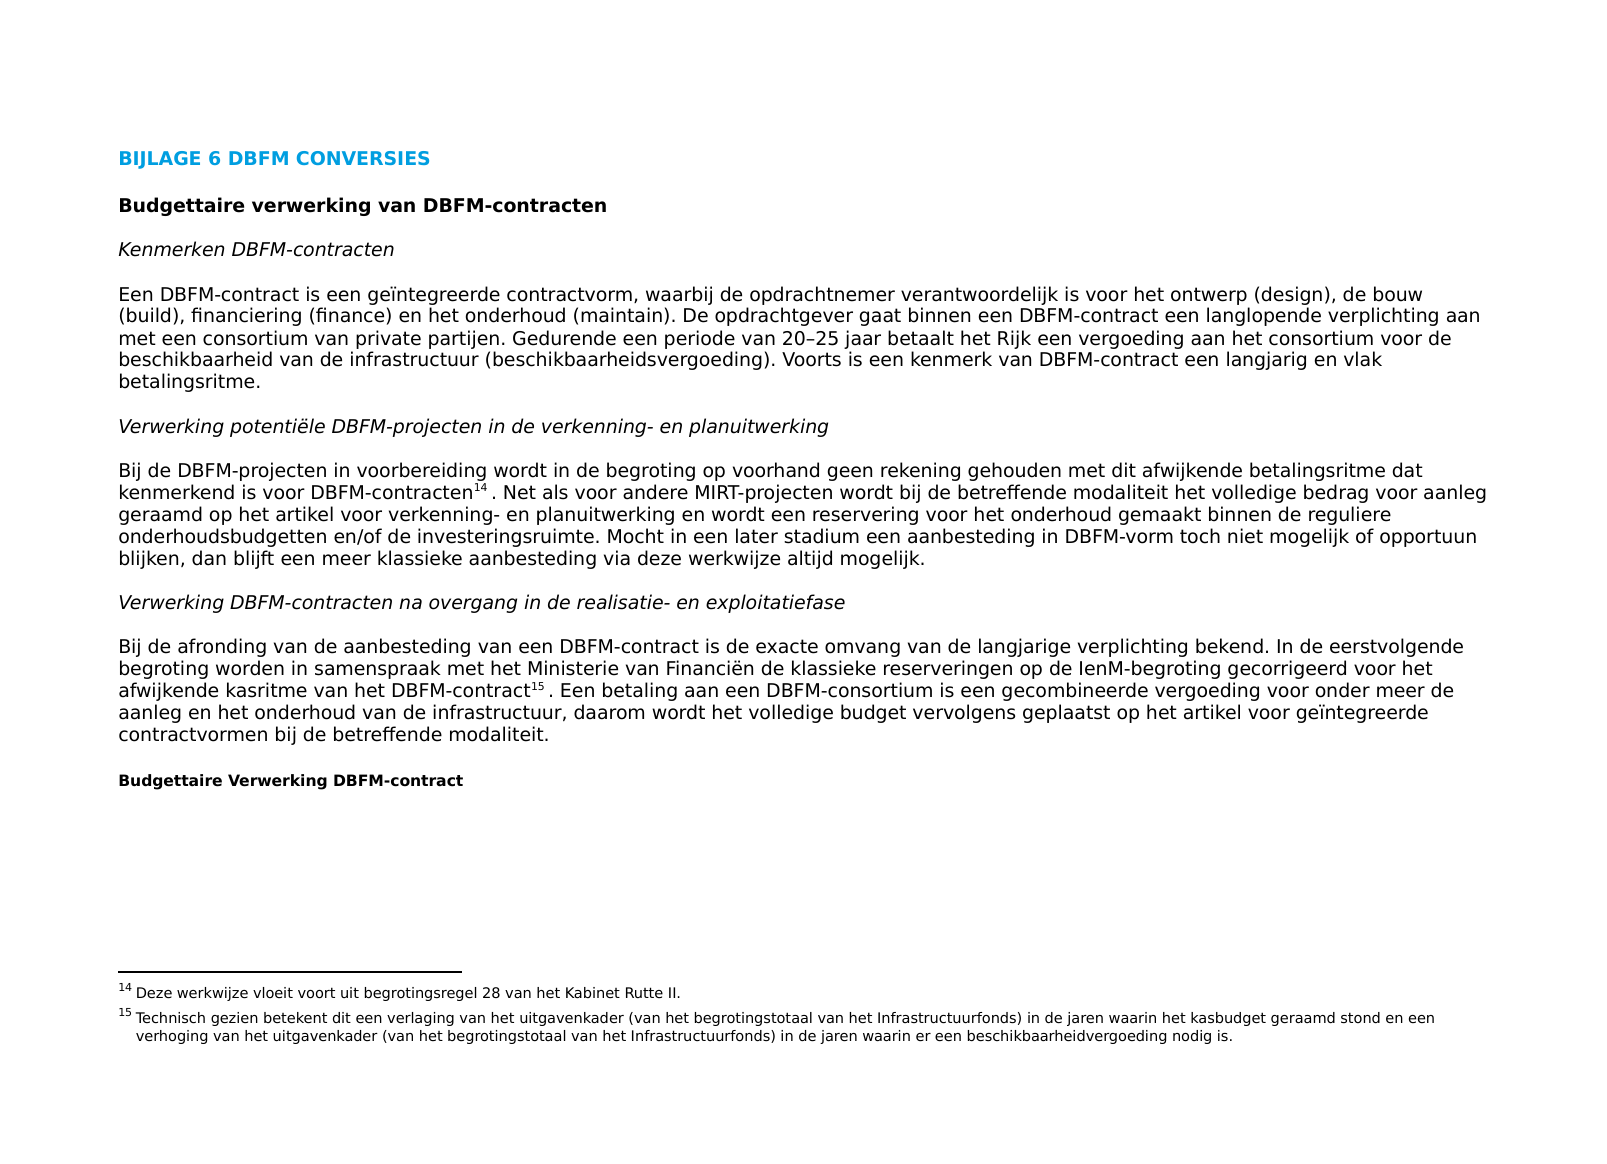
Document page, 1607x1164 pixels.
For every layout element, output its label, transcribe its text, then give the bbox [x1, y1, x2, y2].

text Bij de DBFM-projecten in voorbereiding wordt in de begroting op voorhand geen rekening gehouden met dit afwijkende betalingsritme dat kenmerkend is voor DBFM-contracten. Net als voor andere MIRT-projecten wordt bij de betreffende modaliteit het volledige bedrag voor aanleg geraamd op het artikel voor verkenning- en planuitwerking en wordt een reservering voor het onderhoud gemaakt binnen de reguliere onderhoudsbudgetten en/of de investeringsruimte. Mocht in een later stadium een aanbesteding in DBFM-vorm toch niet mogelijk of opportuun blijken, dan blijft een meer klassieke aanbesteding via deze werkwijze altijd mogelijk. [118, 460, 1488, 569]
subtitle Verwerking DBFM-contracten na overgang in de realisatie- en exploitatiefase [118, 592, 1488, 614]
text Budgettaire Verwerking DBFM-contract [118, 772, 756, 790]
subtitle Verwerking potentiële DBFM-projecten in de verkenning- en planuitwerking [118, 416, 1488, 437]
subtitle Kenmerken DBFM-contracten [118, 239, 1488, 261]
text Een DBFM-contract is een geïntegreerde contractvorm, waarbij de opdrachtnemer verantwoordelijk is voor het ontwerp (design), de bouw (build), financiering (finance) en het onderhoud (maintain). De opdrachtgever gaat binnen een DBFM-contract een langlopende verplichting aan met een consortium van private partijen. Gedurende een periode van 20–25 jaar betaalt het Rijk een vergoeding aan het consortium voor de beschikbaarheid van de infrastructuur (beschikbaarheidsvergoeding). Voorts is een kenmerk van DBFM-contract een langjarig en vlak betalingsritme. [118, 283, 1488, 393]
subtitle BIJLAGE 6 DBFM CONVERSIES [118, 148, 1488, 170]
text Deze werkwijze vloeit voort uit begrotingsregel 28 van het Kabinet Rutte II. [118, 981, 1488, 1003]
subtitle Budgettaire verwerking van DBFM-contracten [118, 195, 1488, 217]
text Bij de afronding van de aanbesteding van een DBFM-contract is de exacte omvang van de langjarige verplichting bekend. In de eerstvolgende begroting worden in samenspraak met het Ministerie van Financiën de klassieke reserveringen op de IenM-begroting gecorrigeerd voor het afwijkende kasritme van het DBFM-contract. Een betaling aan een DBFM-consortium is een gecombineerde vergoeding voor onder meer de aanleg en het onderhoud van de infrastructuur, daarom wordt het volledige budget vervolgens geplaatst op het artikel voor geïntegreerde contractvormen bij de betreffende modaliteit. [118, 636, 1488, 746]
text Technisch gezien betekent dit een verlaging van het uitgavenkader (van het begrotingstotaal van het Infrastructuurfonds) in de jaren waarin het kasbudget geraamd stond en een verhoging van het uitgavenkader (van het begrotingstotaal van het Infrastructuurfonds) in de jaren waarin er een beschikbaarheidvergoeding nodig is. [118, 1006, 1488, 1045]
